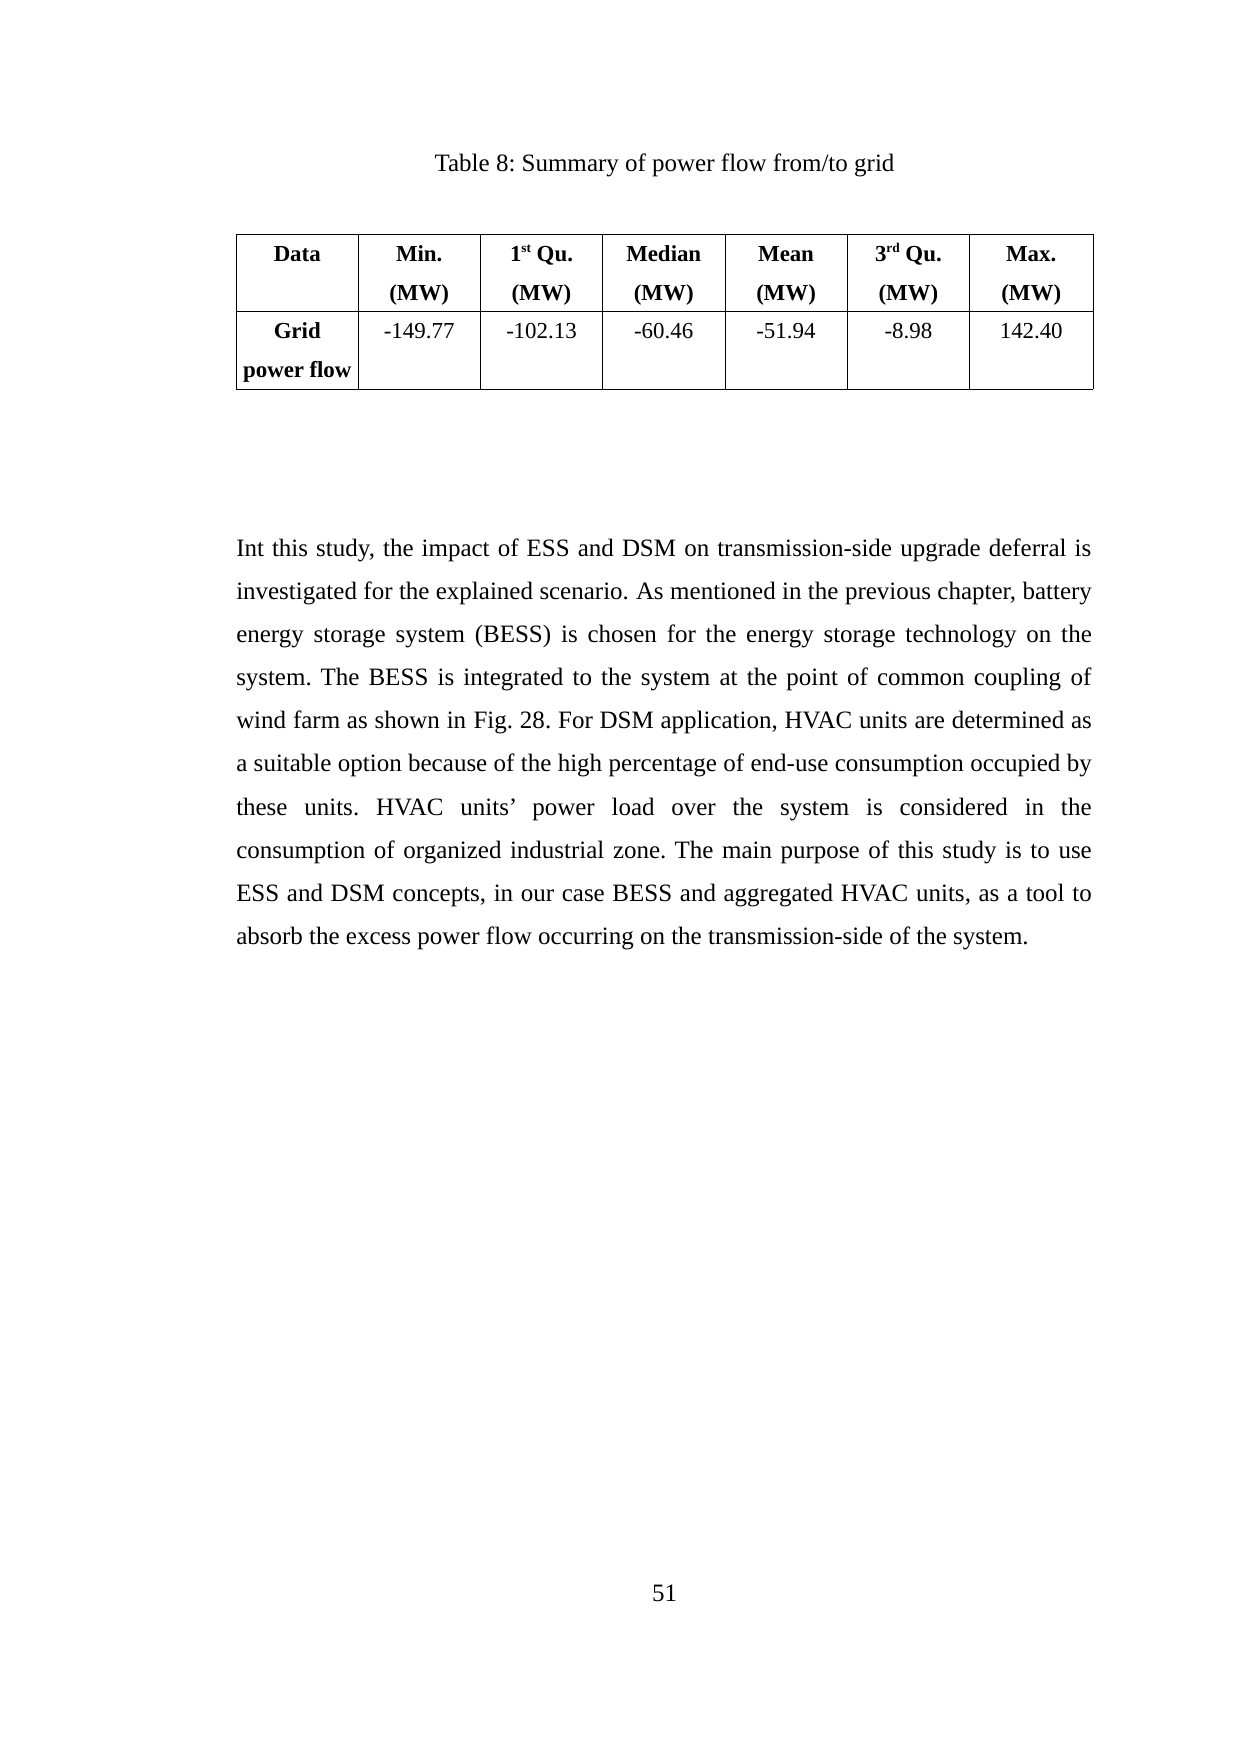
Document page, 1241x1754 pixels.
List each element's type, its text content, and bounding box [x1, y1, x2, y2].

table_header Mean (MW) [726, 235, 847, 311]
table_cell Grid power flow [237, 312, 358, 389]
table_header Max. (MW) [970, 235, 1093, 311]
table_header Median (MW) [603, 235, 725, 311]
text Table 8: Summary of power flow from/to grid [236, 148, 1093, 176]
table_cell -51.94 [726, 312, 847, 389]
table_cell 142.40 [970, 312, 1093, 389]
table_cell -149.77 [359, 312, 480, 389]
table_cell -8.98 [848, 312, 969, 389]
text Int this study, the impact of ESS and DSM on transmission-side upgrade deferral is investigated for the explained scenario. As mentioned in the previous chapter, battery energy storage system (BESS) is chosen for the energy storage technology on the system. The BESS is integrated to the system at the point of common coupling of wind farm as shown in Fig. 28. For DSM application, HVAC units are determined as a suitable option because of the high percentage of end-use consumption occupied by these units. HVAC units’ power load over the system is considered in the consumption of organized industrial zone. The main purpose of this study is to use ESS and DSM concepts, in our case BESS and aggregated HVAC units, as a tool to absorb the excess power flow occurring on the transmission-side of the system. [236, 533, 1093, 950]
table_header 3rd Qu. (MW) [848, 235, 969, 311]
table_header Data [237, 235, 358, 311]
table_header Min. (MW) [359, 235, 480, 311]
table_cell -60.46 [603, 312, 725, 389]
table_header 1st Qu. (MW) [481, 235, 602, 311]
table_cell -102.13 [481, 312, 602, 389]
